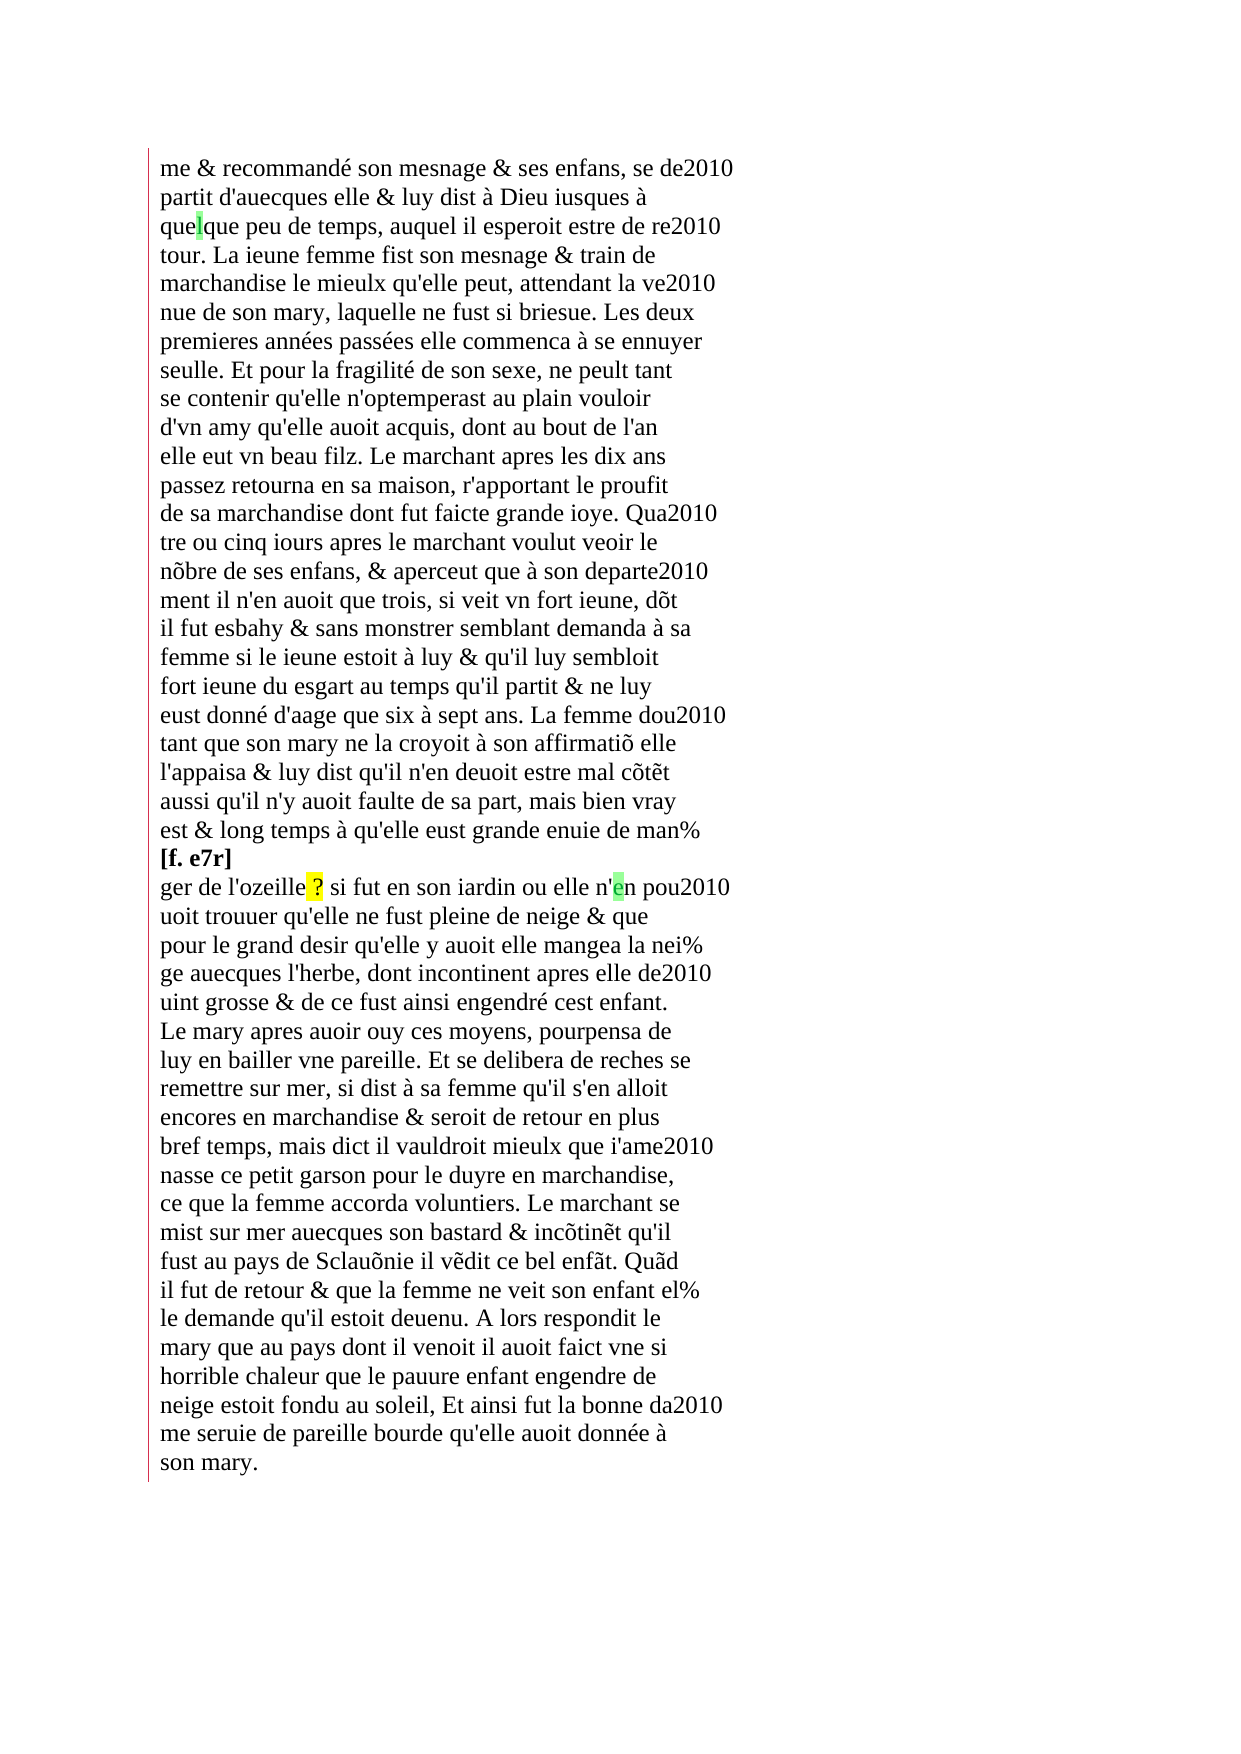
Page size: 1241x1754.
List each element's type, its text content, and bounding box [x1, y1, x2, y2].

text Le mary apres auoir ouy ces moyens, pourpensa de luy en bailler vne pareille. Et se delibera de reches se remettre sur mer, si dist à sa femme qu'il s'en alloit encores en marchandise & seroit de retour en plus bref temps, mais dict il vauldroit mieulx que i'ame2010 nasse ce petit garson pour le duyre en marchandise, ce que la femme accorda voluntiers. Le marchant se mist sur mer auecques son bastard & incõtinẽt qu'il fust au pays de Sclauõnie il vẽdit ce bel enfãt. Quãd il fut de retour & que la femme ne veit son enfant el% le demande qu'il estoit deuenu. A lors respondit le mary que au pays dont il venoit il auoit faict vne si horrible chaleur que le pauure enfant engendre de neige estoit fondu au soleil, Et ainsi fut la bonne da2010 me seruie de pareille bourde qu'elle auoit donnée à son mary. [149, 1016, 1093, 1482]
text me & recommandé son mesnage & ses enfans, se de2010 partit d'auecques elle & luy dist à Dieu iusques à quelque peu de temps, auquel il esperoit estre de re2010 tour. La ieune femme fist son mesnage & train de marchandise le mieulx qu'elle peut, attendant la ve2010 nue de son mary, laquelle ne fust si briesue. Les deux premieres années passées elle commenca à se ennuyer seulle. Et pour la fragilité de son sexe, ne peult tant se contenir qu'elle n'optemperast au plain vouloir d'vn amy qu'elle auoit acquis, dont au bout de l'an elle eut vn beau filz. Le marchant apres les dix ans passez retourna en sa maison, r'apportant le proufit de sa marchandise dont fut faicte grande ioye. Qua2010 tre ou cinq iours apres le marchant voulut veoir le nõbre de ses enfans, & aperceut que à son departe2010 ment il n'en auoit que trois, si veit vn fort ieune, dõt il fut esbahy & sans monstrer semblant demanda à sa femme si le ieune estoit à luy & qu'il luy sembloit fort ieune du esgart au temps qu'il partit & ne luy eust donné d'aage que six à sept ans. La femme dou2010 tant que son mary ne la croyoit à son affirmatiõ elle l'appaisa & luy dist qu'il n'en deuoit estre mal cõtẽt aussi qu'il n'y auoit faulte de sa part, mais bien vray est & long temps à qu'elle eust grande enuie de man% [f. e7r] ger de l'ozeille ? si fut en son iardin ou elle n'en pou2010 uoit trouuer qu'elle ne fust pleine de neige & que pour le grand desir qu'elle y auoit elle mangea la nei% ge auecques l'herbe, dont incontinent apres elle de2010 uint grosse & de ce fust ainsi engendré cest enfant. [149, 148, 1093, 1016]
